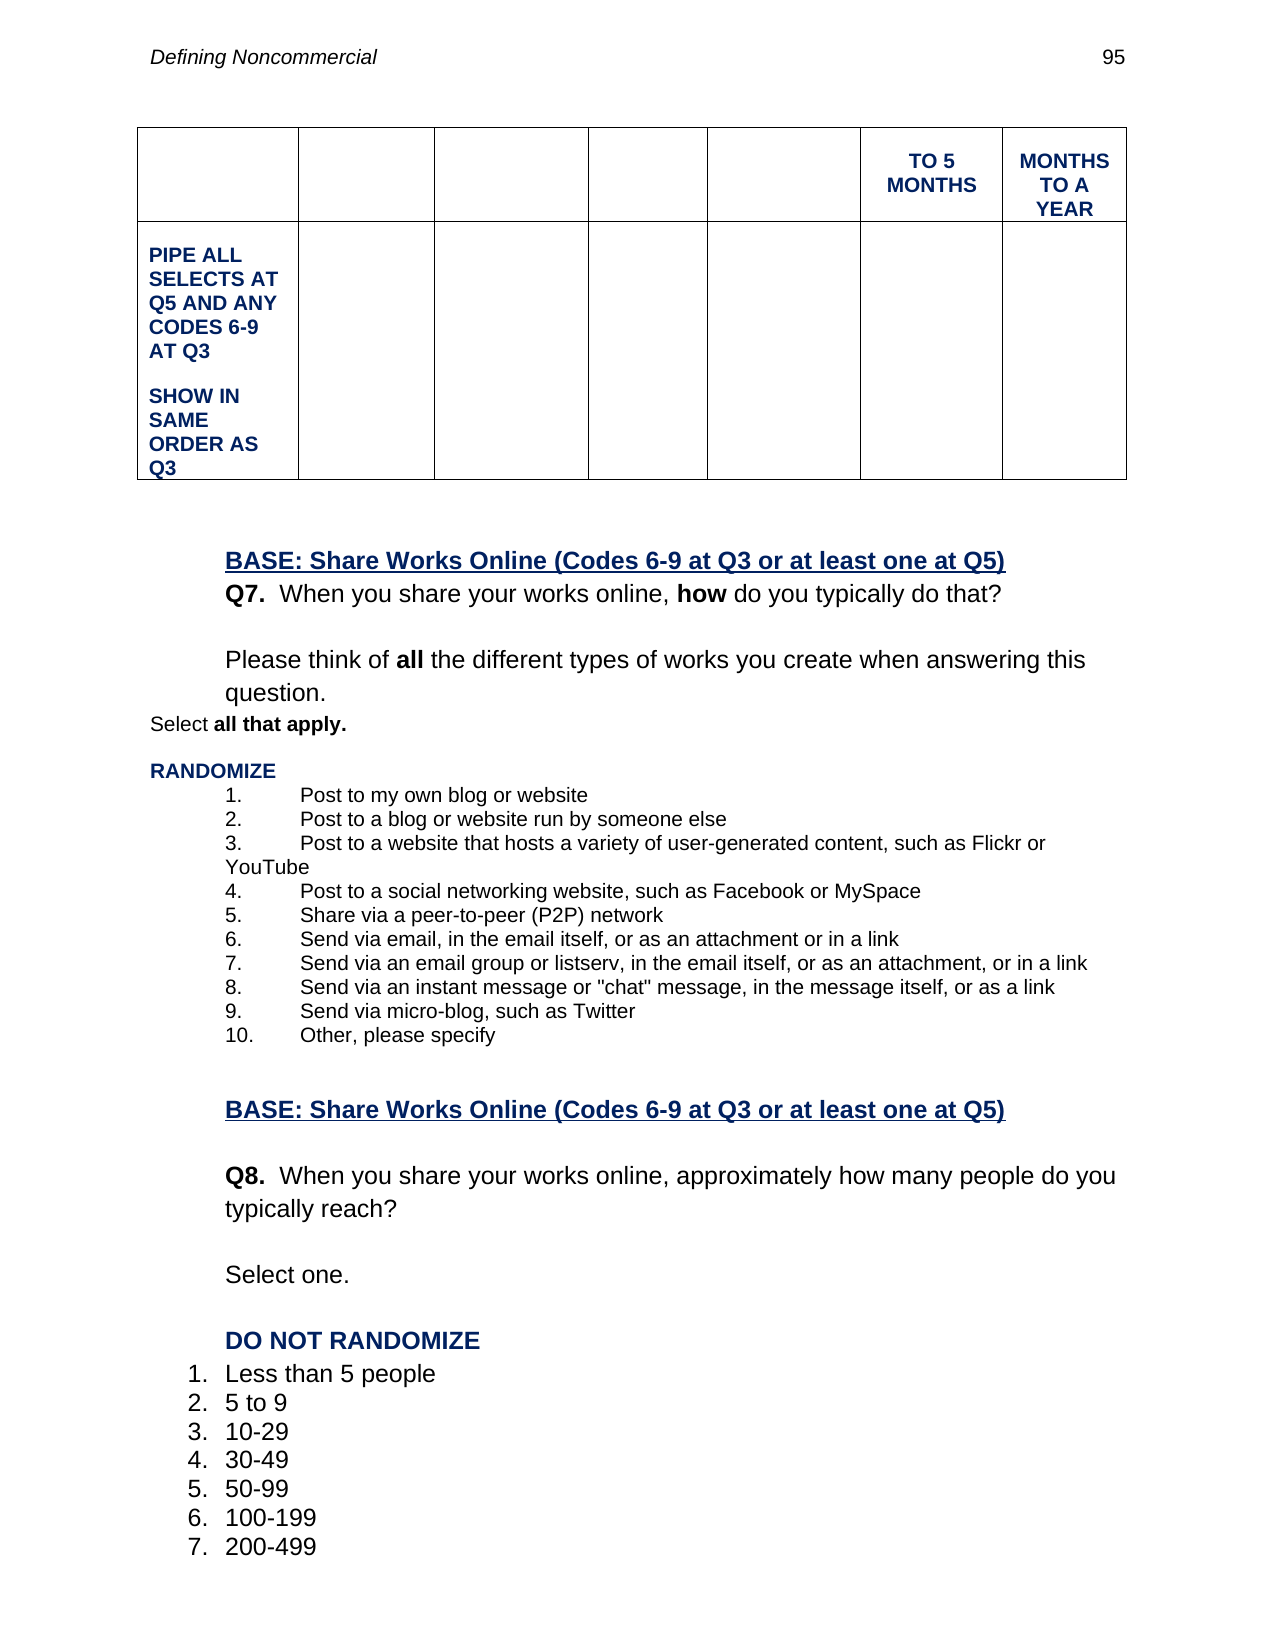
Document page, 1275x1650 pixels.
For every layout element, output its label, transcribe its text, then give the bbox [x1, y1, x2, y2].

table_cell [861, 222, 1002, 479]
text Select all that apply. [150, 711, 1125, 735]
list Post to my own blog or website [225, 783, 1125, 807]
list Send via an instant message or "chat" message, in the message itself, or as a link [225, 975, 1125, 999]
table_header MONTHS TO A YEAR [1003, 128, 1126, 221]
text RANDOMIZE [150, 759, 1125, 783]
table_cell [708, 222, 860, 479]
table_header [708, 128, 860, 221]
table_cell [589, 222, 707, 479]
list Send via email, in the email itself, or as an attachment or in a link [225, 927, 1125, 951]
list 100-199 [187, 1503, 1125, 1531]
text BASE: Share Works Online (Codes 6-9 at Q3 or at least one at Q5) [225, 1095, 1125, 1123]
list 200-499 [187, 1531, 1125, 1560]
list Post to a website that hosts a variety of user-generated content, such as Flickr or YouTube [225, 831, 1125, 879]
list Share via a peer-to-peer (P2P) network [225, 903, 1125, 927]
table_header [589, 128, 707, 221]
text DO NOT RANDOMIZE [225, 1326, 1125, 1355]
list 10-29 [187, 1416, 1125, 1445]
list Less than 5 people [187, 1359, 1125, 1388]
text Please think of all the different types of works you create when answering this question. [225, 645, 1125, 707]
list 50-99 [187, 1474, 1125, 1503]
list Post to a social networking website, such as Facebook or MySpace [225, 879, 1125, 903]
list 5 to 9 [187, 1388, 1125, 1416]
text BASE: Share Works Online (Codes 6-9 at Q3 or at least one at Q5) [225, 546, 1125, 575]
text Q7. When you share your works online, how do you typically do that? [225, 579, 1125, 608]
table_header [299, 128, 434, 221]
table_cell [435, 222, 588, 479]
table_header [138, 128, 298, 221]
text Q8. When you share your works online, approximately how many people do you typically reach? [225, 1161, 1125, 1223]
list Send via an email group or listserv, in the email itself, or as an attachment, or in a link [225, 951, 1125, 975]
list Post to a blog or website run by someone else [225, 807, 1125, 831]
text Select one. [225, 1260, 1125, 1289]
list 30-49 [187, 1445, 1125, 1474]
table_cell PIPE ALL SELECTS AT Q5 AND ANY CODES 6-9 AT Q3 SHOW IN SAME ORDER AS Q3 [138, 222, 298, 479]
table_header [435, 128, 588, 221]
table_cell [1003, 222, 1126, 479]
table_header to 5 months [861, 128, 1002, 221]
table_cell [299, 222, 434, 479]
list Send via micro-blog, such as Twitter [225, 999, 1125, 1023]
list Other, please specify [225, 1023, 1125, 1047]
